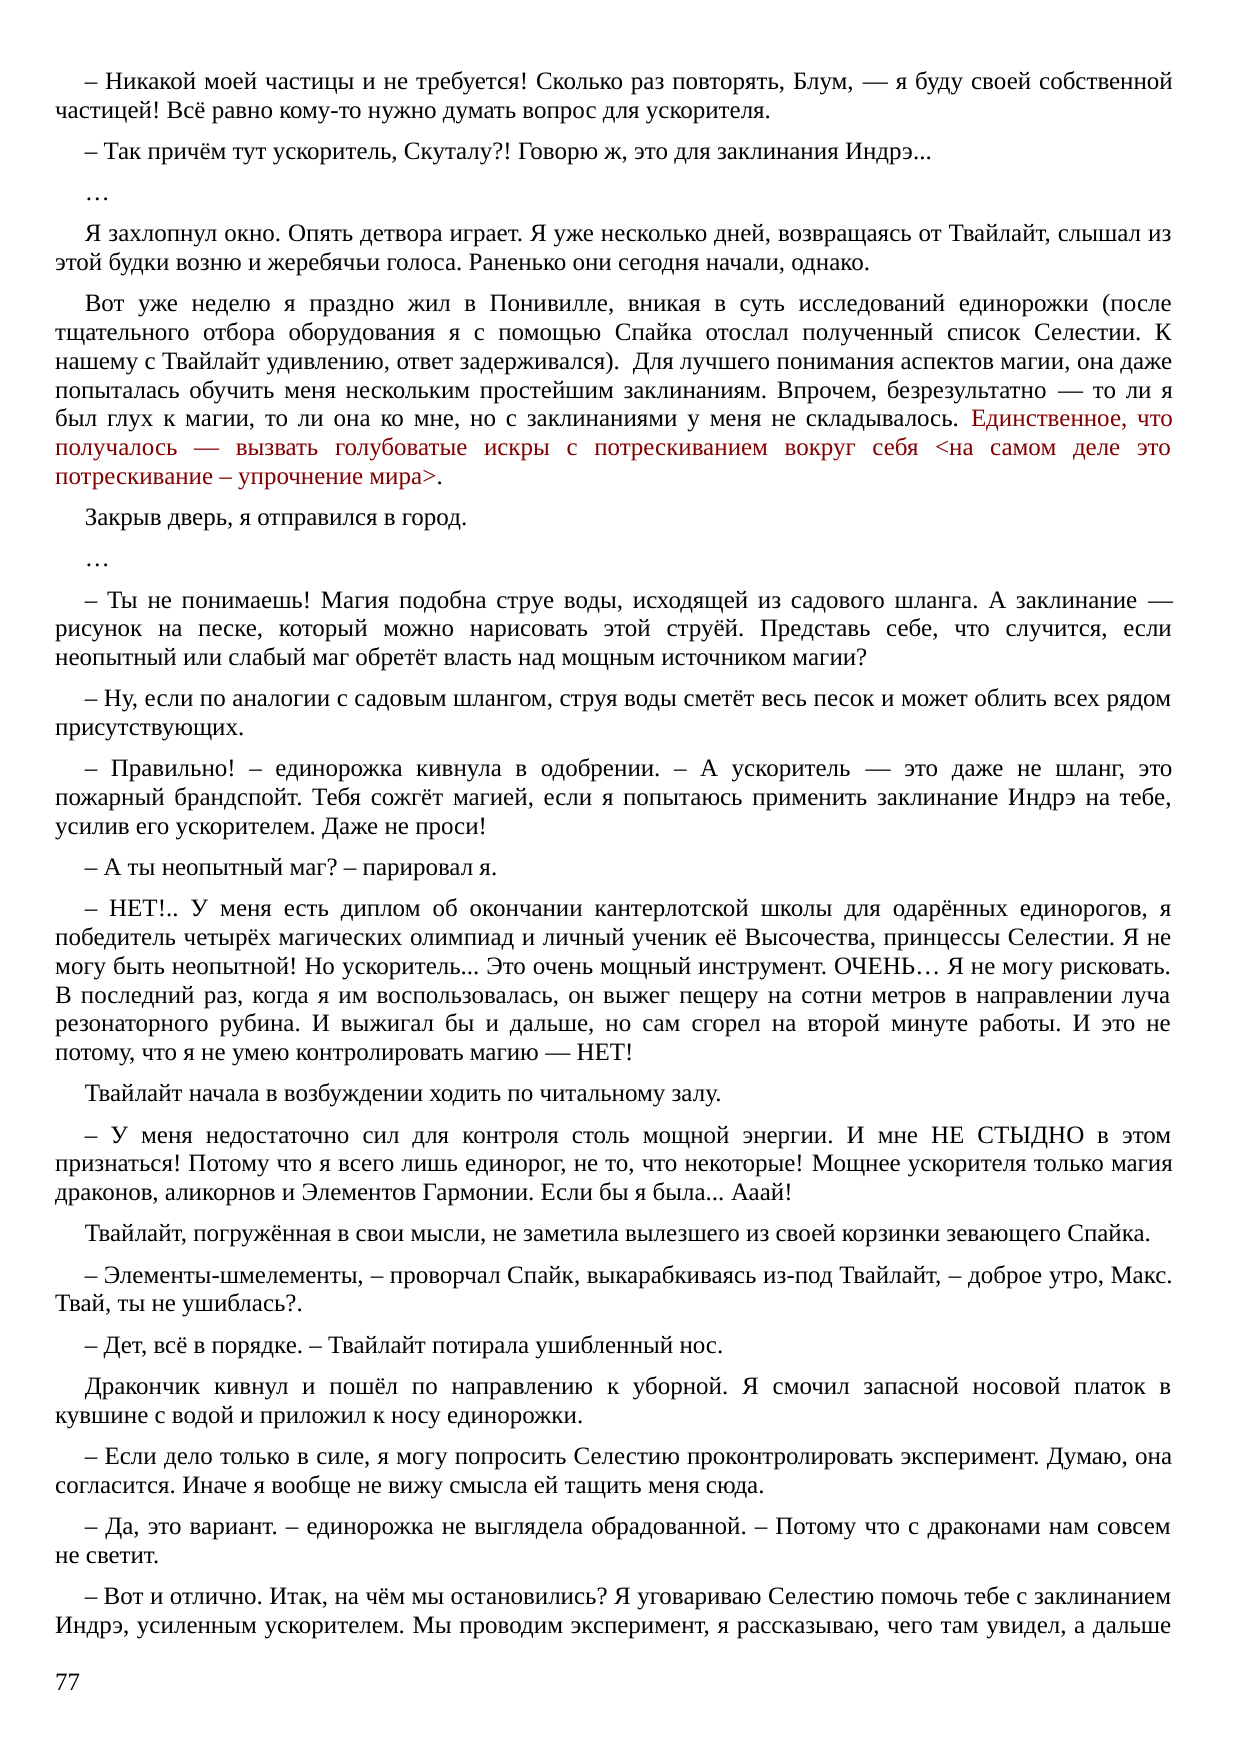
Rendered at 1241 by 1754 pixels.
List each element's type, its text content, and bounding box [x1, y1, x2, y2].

text – Так причём тут ускоритель, Скуталу?! Говорю ж, это для заклинания Индрэ... [55, 136, 1173, 165]
text – Элементы-шмелементы, – проворчал Спайк, выкарабкиваясь из-под Твайлайт, – доброе утро, Макс. Твай, ты не ушиблась?. [55, 1260, 1173, 1317]
text Твайлайт начала в возбуждении ходить по читальному залу. [55, 1078, 1173, 1107]
text Твайлайт, погружённая в свои мысли, не заметила вылезшего из своей корзинки зевающего Спайка. [55, 1218, 1173, 1247]
text – Ты не понимаешь! Магия подобна струе воды, исходящей из садового шланга. А заклинание — рисунок на песке, который можно нарисовать этой струёй. Представь себе, что случится, если неопытный или слабый маг обретёт власть над мощным источником магии? [55, 585, 1173, 671]
text – Никакой моей частицы и не требуется! Сколько раз повторять, Блум, — я буду своей собственной частицей! Всё равно кому-то нужно думать вопрос для ускорителя. [55, 66, 1173, 123]
text Дракончик кивнул и пошёл по направлению к уборной. Я смочил запасной носовой платок в кувшине с водой и приложил к носу единорожки. [55, 1371, 1173, 1428]
text – Если дело только в силе, я могу попросить Селестию проконтролировать эксперимент. Думаю, она согласится. Иначе я вообще не вижу смысла ей тащить меня сюда. [55, 1441, 1173, 1498]
text – Ну, если по аналогии с садовым шлангом, струя воды сметёт весь песок и может облить всех рядом присутствующих. [55, 683, 1173, 741]
text – Правильно! – единорожка кивнула в одобрении. – А ускоритель — это даже не шланг, это пожарный брандспойт. Тебя сожгёт магией, если я попытаюсь применить заклинание Индрэ на тебе, усилив его ускорителем. Даже не проси! [55, 753, 1173, 840]
text Закрыв дверь, я отправился в город. [55, 502, 1173, 531]
text – Да, это вариант. – единорожка не выглядела обрадованной. – Потому что с драконами нам совсем не светит. [55, 1511, 1173, 1568]
text … [55, 177, 1173, 206]
text – Вот и отлично. Итак, на чём мы остановились? Я уговариваю Селестию помочь тебе с заклинанием Индрэ, усиленным ускорителем. Мы проводим эксперимент, я рассказываю, чего там увидел, а дальше [55, 1581, 1173, 1638]
text Я захлопнул окно. Опять детвора играет. Я уже несколько дней, возвращаясь от Твайлайт, слышал из этой будки возню и жеребячьи голоса. Раненько они сегодня начали, однако. [55, 218, 1173, 276]
text – НЕТ!.. У меня есть диплом об окончании кантерлотской школы для одарённых единорогов, я победитель четырёх магических олимпиад и личный ученик её Высочества, принцессы Селестии. Я не могу быть неопытной! Но ускоритель... Это очень мощный инструмент. ОЧЕНЬ… Я не могу рисковать. В последний раз, когда я им воспользовалась, он выжег пещеру на сотни метров в направлении луча резонаторного рубина. И выжигал бы и дальше, но сам сгорел на второй минуте работы. И это не потому, что я не умею контролировать магию — НЕТ! [55, 893, 1173, 1066]
text Вот уже неделю я праздно жил в Понивилле, вникая в суть исследований единорожки (после тщательного отбора оборудования я с помощью Спайка отослал полученный список Селестии. К нашему с Твайлайт удивлению, ответ задерживался). Для лучшего понимания аспектов магии, она даже попыталась обучить меня нескольким простейшим заклинаниям. Впрочем, безрезультатно — то ли я был глух к магии, то ли она ко мне, но с заклинаниями у меня не складывалось. Единственное, что получалось — вызвать голубоватые искры с потрескиванием вокруг себя <на самом деле это потрескивание – упрочнение мира>. [55, 288, 1173, 490]
text … [55, 543, 1173, 572]
text – А ты неопытный маг? – парировал я. [55, 852, 1173, 881]
text – Дет, всё в порядке. – Твайлайт потирала ушибленный нос. [55, 1330, 1173, 1358]
text – У меня недостаточно сил для контроля столь мощной энергии. И мне НЕ СТЫДНО в этом признаться! Потому что я всего лишь единорог, не то, что некоторые! Мощнее ускорителя только магия драконов, аликорнов и Элементов Гармонии. Если бы я была... Ааай! [55, 1120, 1173, 1206]
